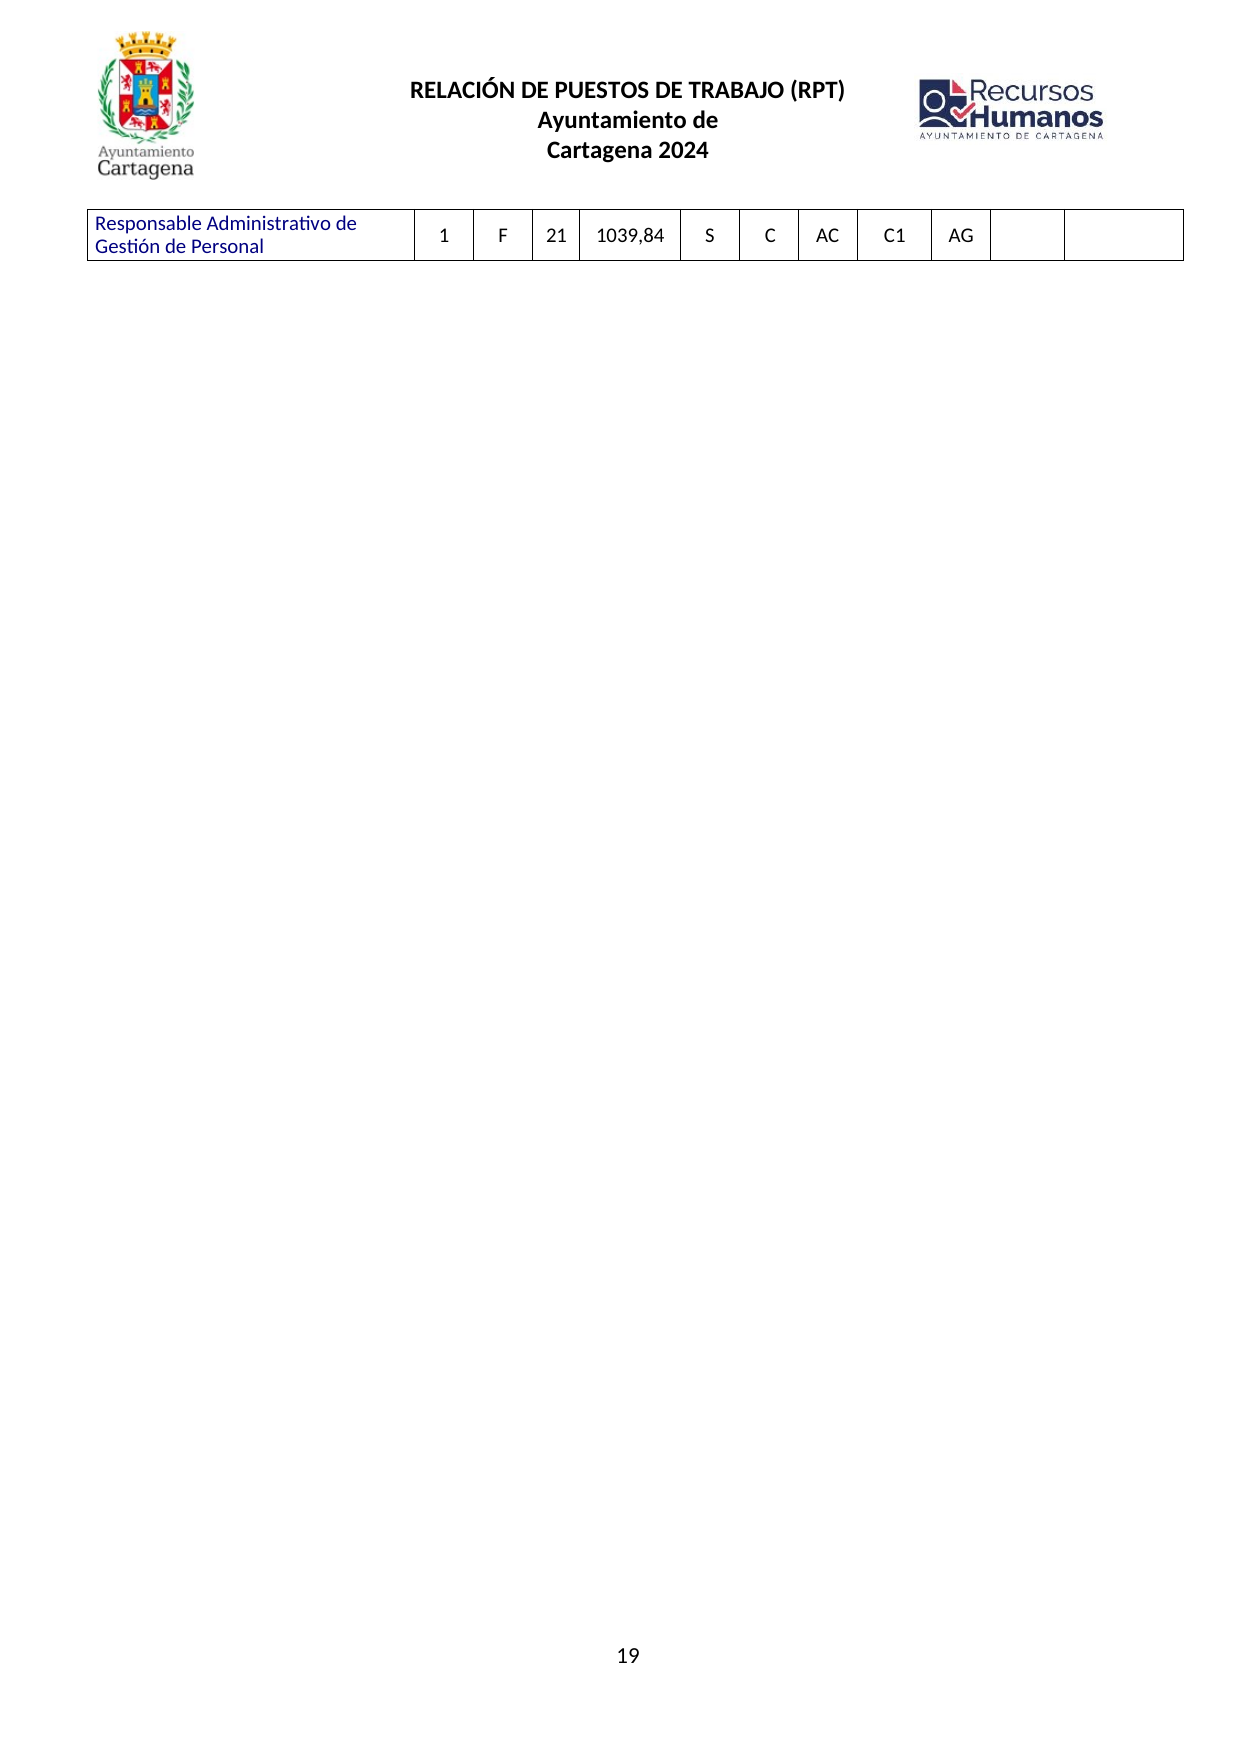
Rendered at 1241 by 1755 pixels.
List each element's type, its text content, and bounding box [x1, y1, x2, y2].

table_cell AC [799, 210, 857, 259]
table_cell F [474, 210, 532, 259]
table_cell 21 [533, 210, 579, 259]
table_cell S [681, 210, 739, 259]
table_cell 1039,84 [580, 210, 680, 259]
table_cell 1 [415, 210, 473, 259]
table_cell [991, 210, 1064, 259]
table_cell C [740, 210, 798, 259]
table_cell Responsable Administrativo de Gestión de Personal [88, 210, 414, 259]
table_cell [1065, 210, 1183, 259]
table_cell C1 [858, 210, 931, 259]
table_cell AG [932, 210, 990, 259]
